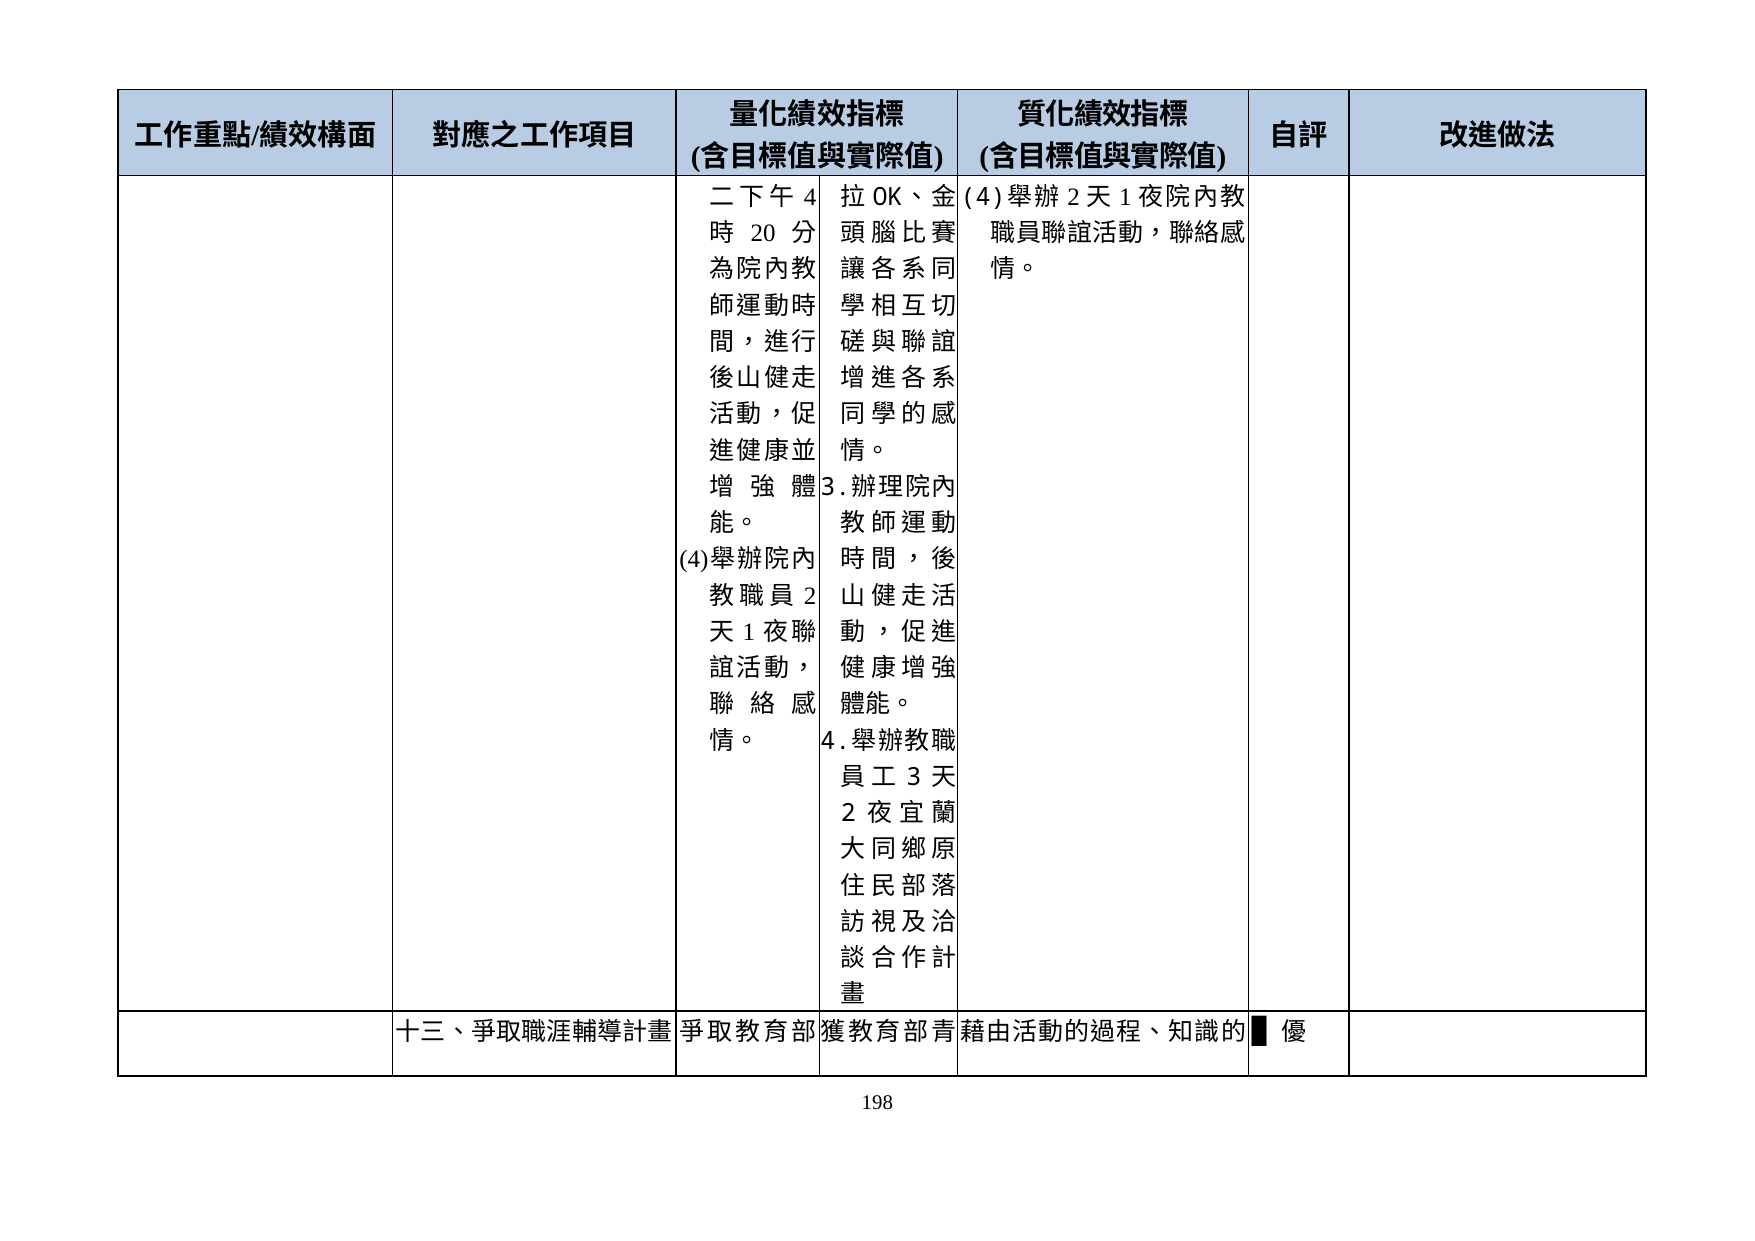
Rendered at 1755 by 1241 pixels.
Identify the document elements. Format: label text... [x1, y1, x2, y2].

table_cell [1350, 1012, 1645, 1075]
table_cell 獲教育部青 [820, 1012, 957, 1075]
table_cell 十三、爭取職涯輔導計畫 [393, 1012, 675, 1075]
table_header 工作重點/績效構面 [119, 90, 392, 175]
table_cell 二下午4時20分為院內教師運動時間，進行後山健走活動，促進健康並增強體能。 (4)舉辦院內教職員2天1夜聯誼活動，聯絡感情。 [677, 176, 819, 1010]
table_cell [393, 176, 675, 1010]
table_header 改進做法 [1350, 90, 1645, 175]
table_cell [1350, 176, 1645, 1010]
table_cell 拉OK、金頭腦比賽讓各系同學相互切磋與聯誼增進各系同學的感情。 3.辦理院內教師運動時間，後山健走活動，促進健康增強體能。 4.舉辦教職員工3天2夜宜蘭大同鄉原住民部落訪視及洽談合作計畫 [820, 176, 957, 1010]
table_cell 爭取教育部 [677, 1012, 819, 1075]
table_header 質化績效指標 (含目標值與實際值) [958, 90, 1248, 175]
table_cell (4)舉辦2天1夜院內教職員聯誼活動，聯絡感情。 [958, 176, 1248, 1010]
table_cell [1249, 176, 1348, 1010]
table_cell [119, 176, 392, 1010]
table_header 自評 [1249, 90, 1348, 175]
table_cell █ 優 [1249, 1012, 1348, 1075]
table_header 量化績效指標 (含目標值與實際值) [677, 90, 957, 175]
table_cell [119, 1012, 392, 1075]
table_header 對應之工作項目 [393, 90, 675, 175]
table_cell 藉由活動的過程、知識的 [958, 1012, 1248, 1075]
